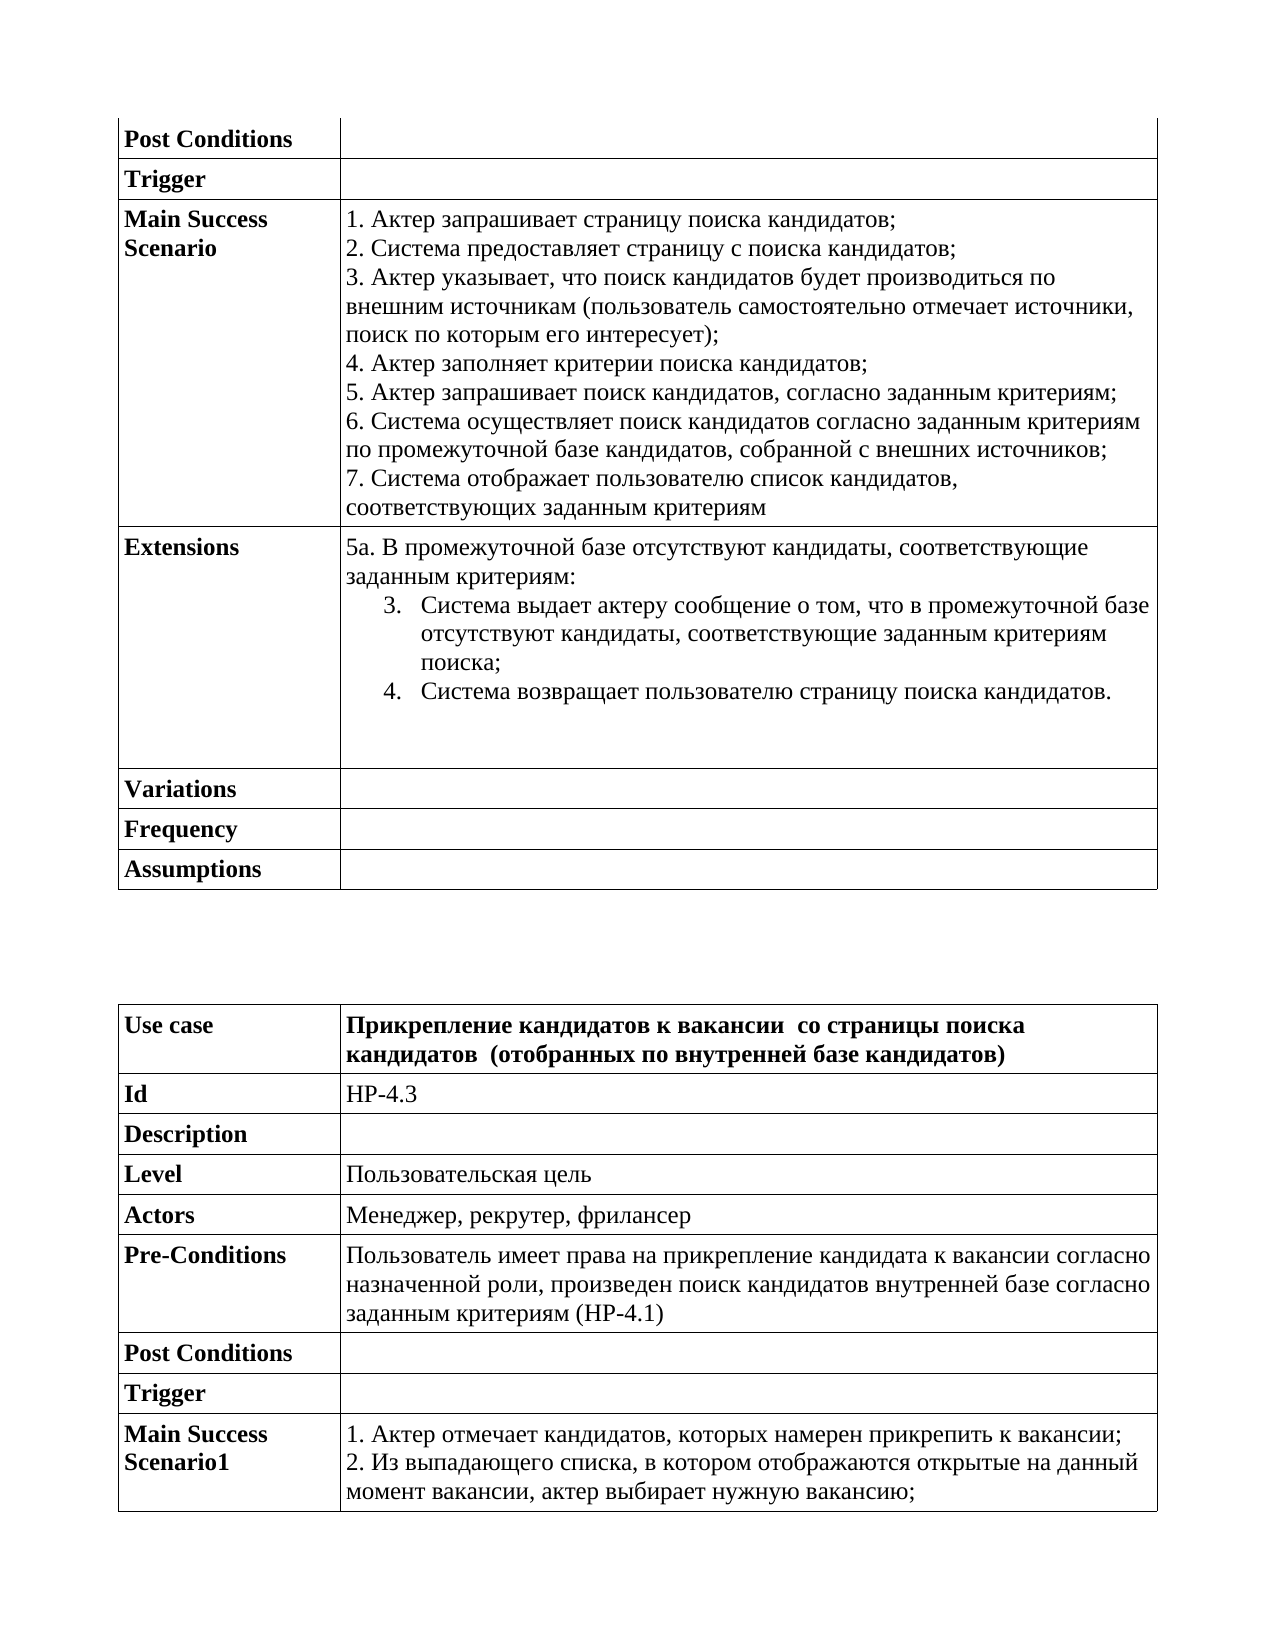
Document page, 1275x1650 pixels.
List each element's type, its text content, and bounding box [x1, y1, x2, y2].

table_cell Description [119, 1114, 340, 1154]
table_cell Pre-Conditions [119, 1235, 340, 1332]
table_cell Пользовательская цель [341, 1155, 1157, 1194]
table_cell Frequency [119, 809, 340, 849]
table_cell Post Conditions [119, 1333, 340, 1373]
table_cell Level [119, 1155, 340, 1194]
table_cell Main Success Scenario [119, 200, 340, 526]
table_cell [341, 850, 1157, 889]
table_cell Trigger [119, 1374, 340, 1413]
table_cell Main Success Scenario1 [119, 1414, 340, 1511]
table_cell Пользователь имеет права на прикрепление кандидата к вакансии согласно назначенной роли, произведен поиск кандидатов внутренней базе согласно заданным критериям (НР-4.1) [341, 1235, 1157, 1332]
table_cell Extensions [119, 527, 340, 768]
table_header Use case [119, 1005, 340, 1073]
table_cell Post Conditions [119, 118, 340, 158]
table_cell [341, 159, 1157, 199]
table_cell [341, 1333, 1157, 1373]
table_cell 1. Актер запрашивает страницу поиска кандидатов; 2. Система предоставляет страницу с поиска кандидатов; 3. Актер указывает, что поиск кандидатов будет производиться по внешним источникам (пользователь самостоятельно отмечает источники, поиск по которым его интересует); 4. Актер заполняет критерии поиска кандидатов; 5. Актер запрашивает поиск кандидатов, согласно заданным критериям; 6. Система осуществляет поиск кандидатов согласно заданным критериям по промежуточной базе кандидатов, собранной с внешних источников; 7. Система отображает пользователю список кандидатов, соответствующих заданным критериям [341, 200, 1157, 526]
table_cell Assumptions [119, 850, 340, 889]
table_cell Variations [119, 769, 340, 808]
table_cell 5а. В промежуточной базе отсутствуют кандидаты, соответствующие заданным критериям: Система выдает актеру сообщение о том, что в промежуточной базе отсутствуют кандидаты, соответствующие заданным критериям поиска; Система возвращает пользователю страницу поиска кандидатов. [341, 527, 1157, 768]
table_cell 1. Актер отмечает кандидатов, которых намерен прикрепить к вакансии; 2. Из выпадающего списка, в котором отображаются открытые на данный момент вакансии, актер выбирает нужную вакансию; [341, 1414, 1157, 1511]
table_header Прикрепление кандидатов к вакансии со страницы поиска кандидатов (отобранных по внутренней базе кандидатов) [341, 1005, 1157, 1073]
table_cell [341, 118, 1157, 158]
table_cell Actors [119, 1195, 340, 1234]
table_cell [341, 1374, 1157, 1413]
table_cell [341, 769, 1157, 808]
table_cell Trigger [119, 159, 340, 199]
table_cell НР-4.3 [341, 1074, 1157, 1113]
table_cell Менеджер, рекрутер, фрилансер [341, 1195, 1157, 1234]
table_cell [341, 809, 1157, 849]
table_cell [341, 1114, 1157, 1154]
table_cell Id [119, 1074, 340, 1113]
